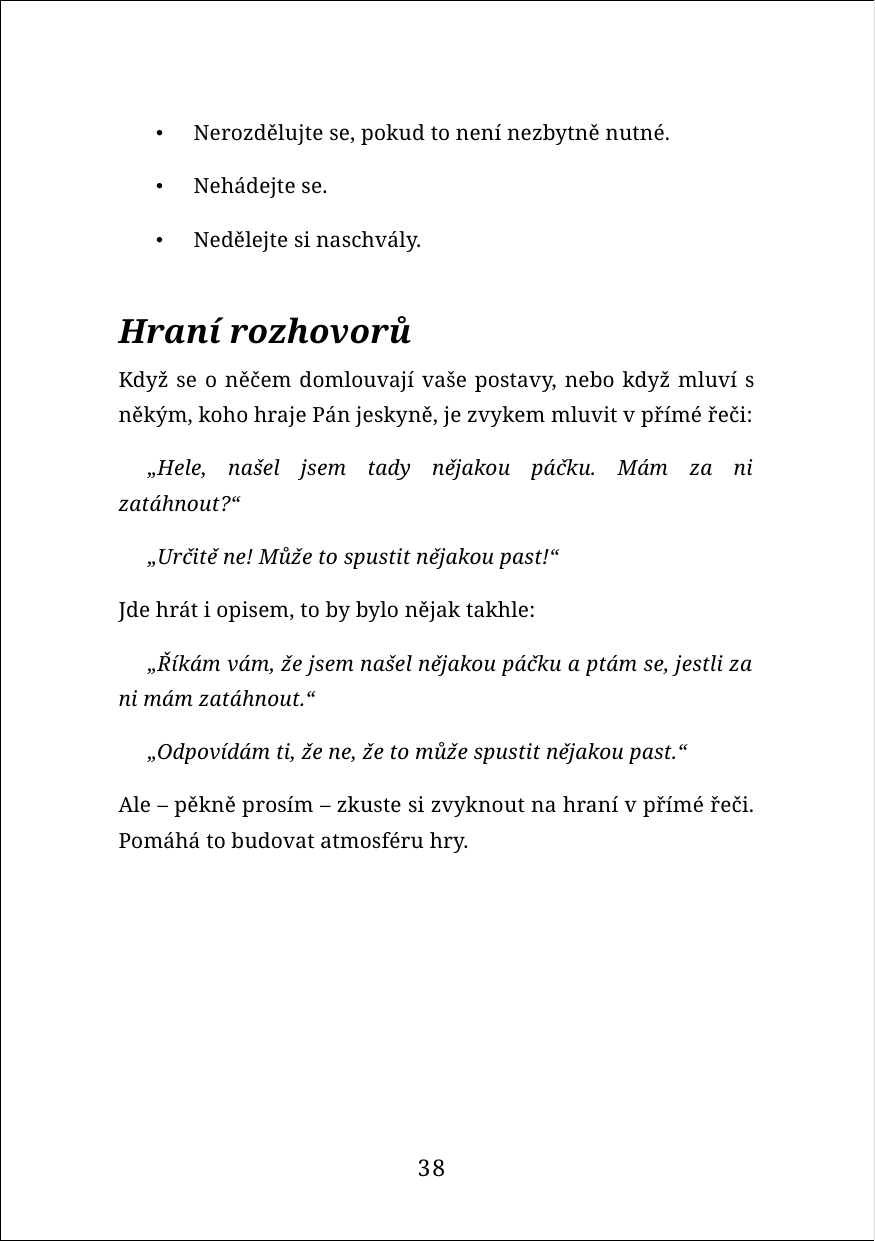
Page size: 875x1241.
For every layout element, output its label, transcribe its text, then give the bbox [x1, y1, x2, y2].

text Ale – pěkně prosím – zkuste si zvyknout na hraní v přímé řeči. Pomáhá to budovat atmosféru hry. [118, 791, 756, 854]
text „Hele, našel jsem tady nějakou páčku. Mám za ni zatáhnout?“ [118, 453, 756, 517]
text „Odpovídám ti, že ne, že to může spustit nějakou past.“ [118, 737, 756, 766]
text Jde hrát i opisem, to by bylo nějak takhle: [118, 595, 756, 624]
list Nerozdělujte se, pokud to není nezbytně nutné. [156, 118, 756, 147]
subtitle Hraní rozhovorů [118, 307, 756, 353]
list Nedělejte si naschvály. [156, 225, 756, 253]
text „Říkám vám, že jsem našel nějakou páčku a ptám se, jestli za ni mám zatáhnout.“ [118, 649, 756, 713]
text Když se o něčem domlouvají vaše postavy, nebo když mluví s někým, koho hraje Pán jeskyně, je zvykem mluvit v přímé řeči: [118, 365, 756, 429]
text „Určitě ne! Může to spustit nějakou past!“ [118, 542, 756, 571]
list Nehádejte se. [156, 171, 756, 200]
